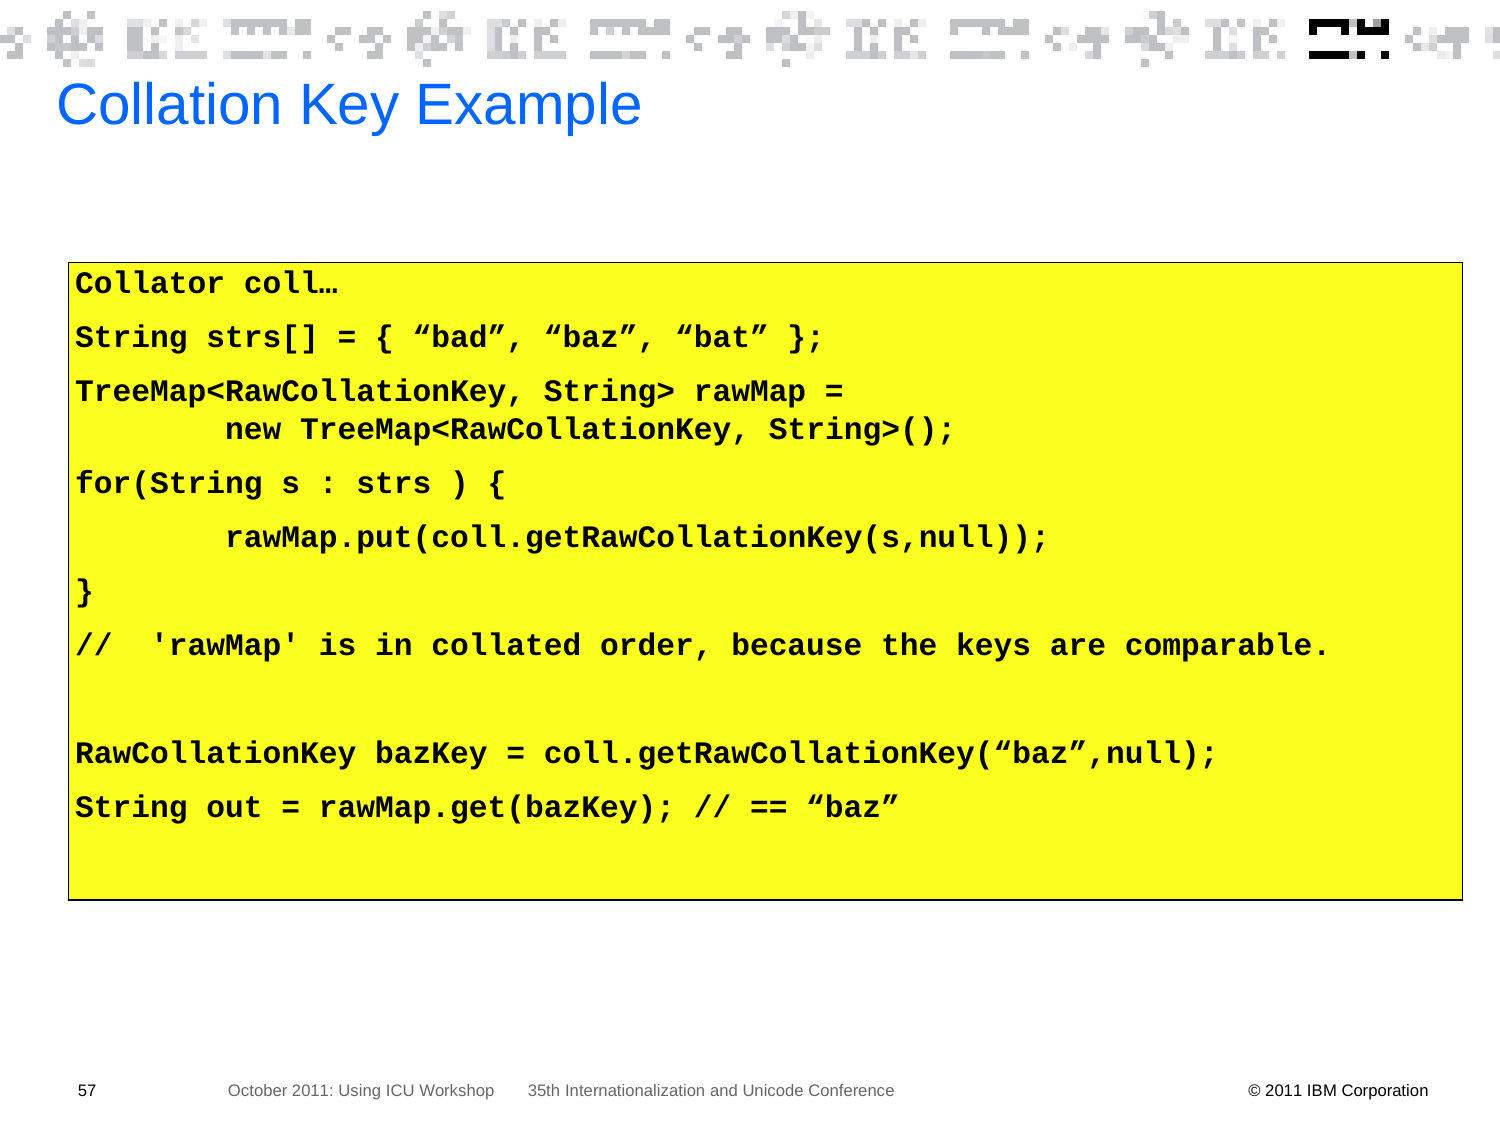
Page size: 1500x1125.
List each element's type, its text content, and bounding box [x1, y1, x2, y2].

title Collation Key Example [41, 66, 1467, 172]
picture [0, 0, 1500, 1066]
text_box Collator coll… String strs[] = { “bad”, “baz”, “bat” }; TreeMap<RawCollationKey, String> rawMap = new TreeMap<RawCollationKey, String>(); for(String s : strs ) { rawMap.put(coll.getRawCollationKey(s,null)); } // 'rawMap' is in collated order, because the keys are comparable. RawCollationKey bazKey = coll.getRawCollationKey(“baz”,null); String out = rawMap.get(bazKey); // == “baz” [68, 262, 1463, 900]
